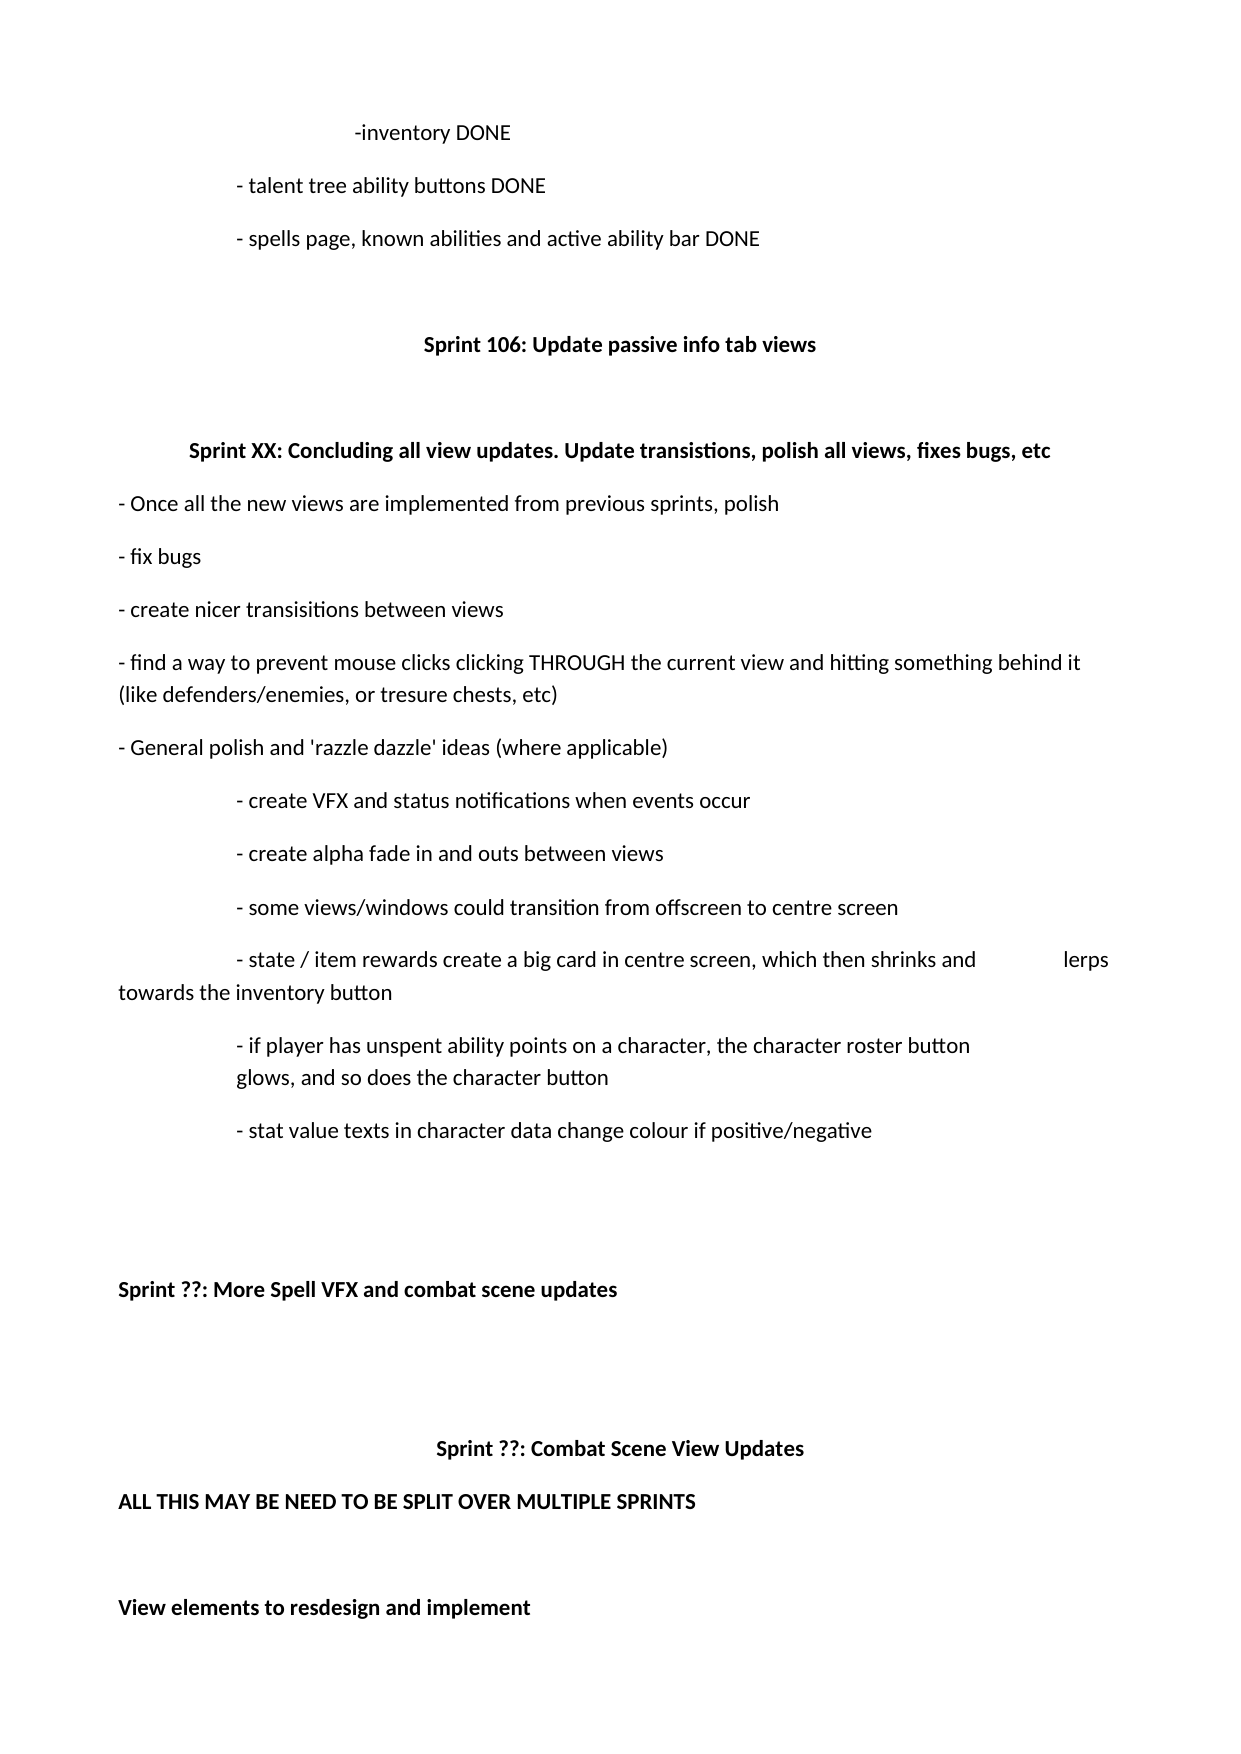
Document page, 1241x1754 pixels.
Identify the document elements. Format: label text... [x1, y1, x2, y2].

text ALL THIS MAY BE NEED TO BE SPLIT OVER MULTIPLE SPRINTS [118, 1487, 1122, 1515]
text - create nicer transisitions between views [118, 595, 1122, 623]
text - Once all the new views are implemented from previous sprints, polish [118, 489, 1122, 517]
text -inventory DONE [118, 118, 1122, 146]
text - state / item rewards create a big card in centre screen, which then shrinks and lerps towards the inventory button [118, 946, 1122, 1006]
text - if player has unspent ability points on a character, the character roster button glows, and so does the character button [118, 1031, 1122, 1091]
text - create VFX and status notifications when events occur [118, 787, 1122, 814]
text - some views/windows could transition from offscreen to centre screen [118, 893, 1122, 921]
text - General polish and 'razzle dazzle' ideas (where applicable) [118, 733, 1122, 762]
text - talent tree ability buttons DONE [118, 171, 1122, 199]
text Sprint ??: More Spell VFX and combat scene updates [118, 1275, 1122, 1303]
text View elements to resdesign and implement [118, 1593, 1122, 1621]
text - stat value texts in character data change colour if positive/negative [118, 1116, 1122, 1144]
text Sprint XX: Concluding all view updates. Update transistions, polish all views, fixes bugs, etc [118, 436, 1122, 464]
text - fix bugs [118, 542, 1122, 570]
text - create alpha fade in and outs between views [118, 839, 1122, 868]
text Sprint ??: Combat Scene View Updates [118, 1434, 1122, 1462]
text - spells page, known abilities and active ability bar DONE [118, 224, 1122, 252]
text - find a way to prevent mouse clicks clicking THROUGH the current view and hitting something behind it (like defenders/enemies, or tresure chests, etc) [118, 648, 1122, 708]
text Sprint 106: Update passive info tab views [118, 330, 1122, 358]
